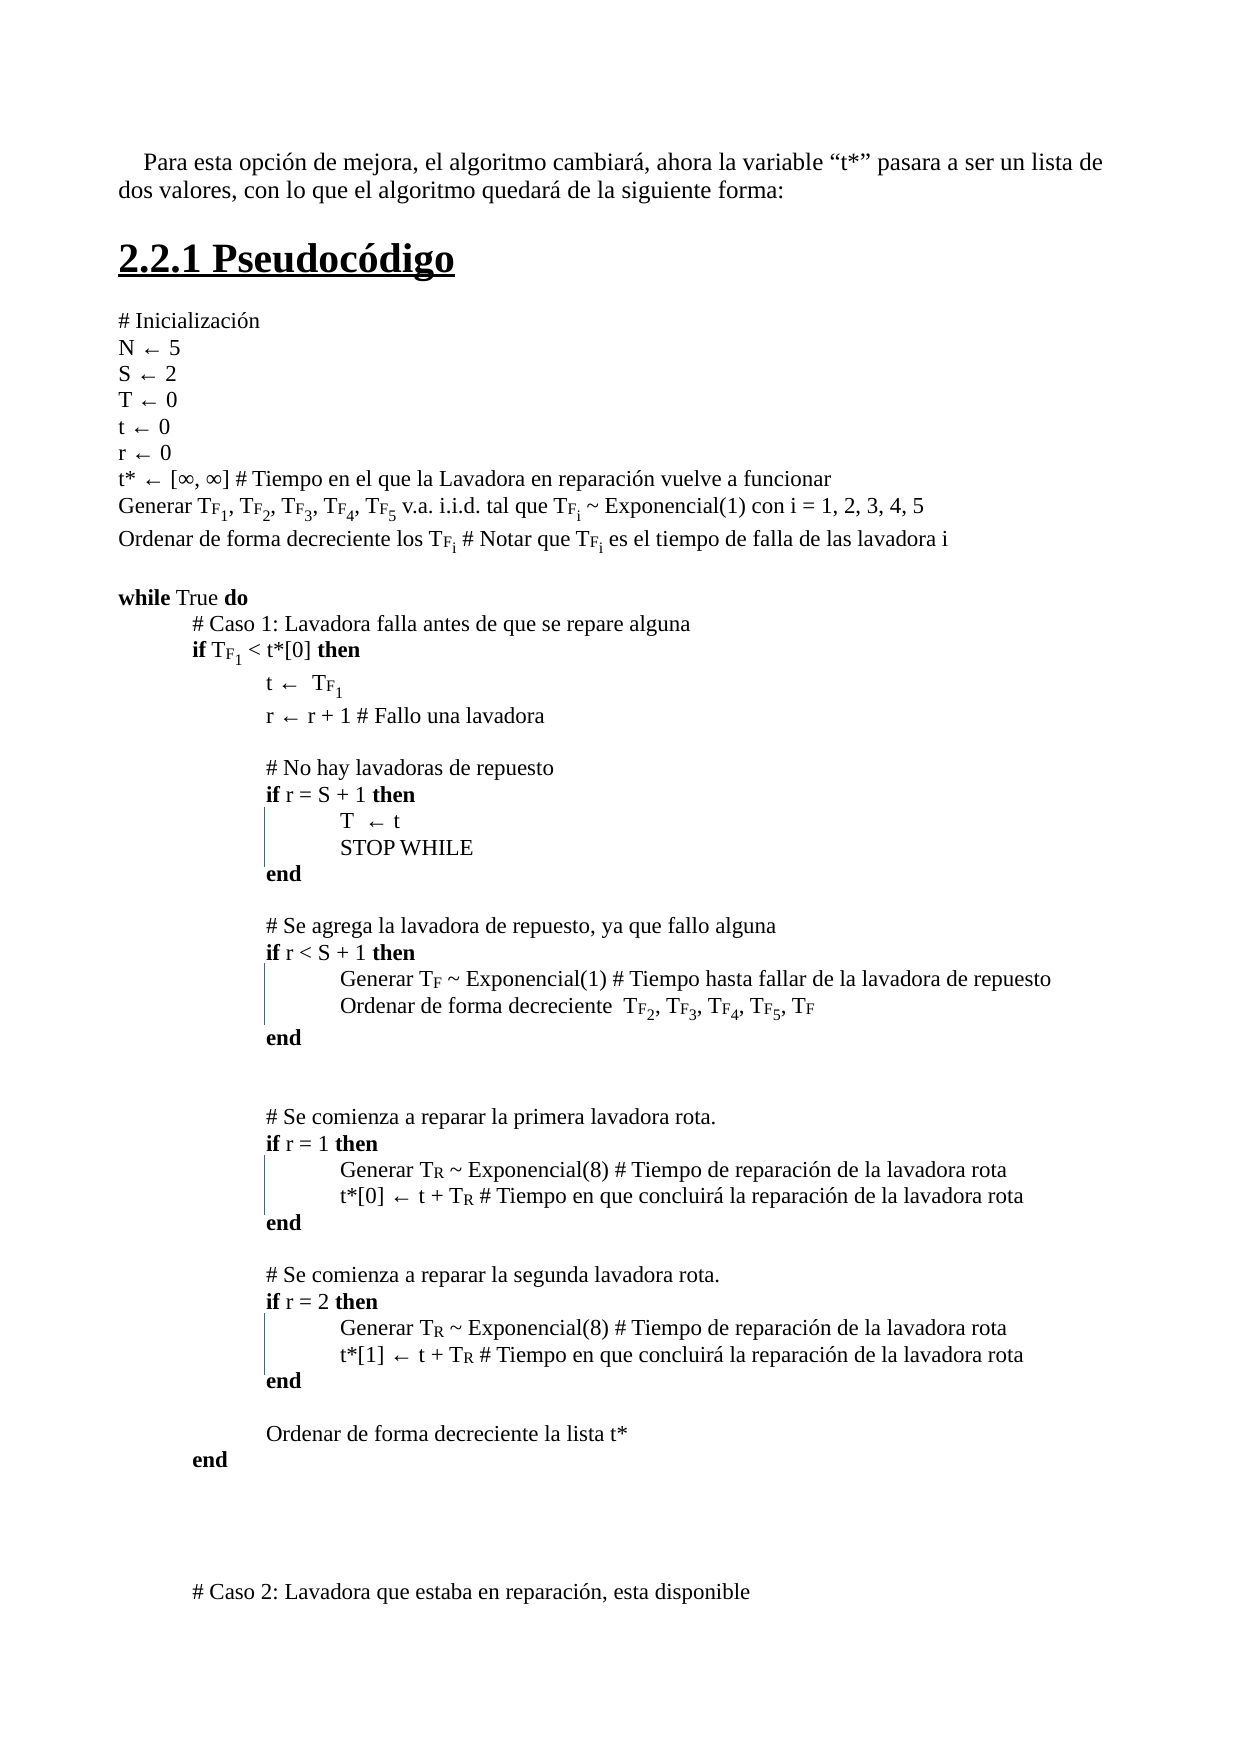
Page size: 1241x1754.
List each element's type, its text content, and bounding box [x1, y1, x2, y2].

text t*[0] ← t + TR # Tiempo en que concluirá la reparación de la lavadora rota [265, 1182, 1122, 1209]
text Ordenar de forma decreciente los TFi # Notar que TFi es el tiempo de falla de las lavadora i [118, 524, 1122, 557]
text [118, 1314, 264, 1341]
text [118, 833, 264, 860]
text end [118, 1209, 1122, 1235]
text t*[1] ← t + TR # Tiempo en que concluirá la reparación de la lavadora rota [265, 1341, 1122, 1367]
text [118, 1341, 264, 1367]
text 2.2.1 Pseudocódigo [118, 233, 1122, 281]
text while True do [118, 584, 1122, 610]
text [118, 965, 264, 992]
text Ordenar de forma decreciente la lista t* [118, 1420, 1122, 1446]
text # Caso 2: Lavadora que estaba en reparación, esta disponible [118, 1578, 1122, 1604]
text Ordenar de forma decreciente TF2, TF3, TF4, TF5, TF [265, 992, 1122, 1024]
text if r = S + 1 then [118, 781, 1122, 807]
text r ← r + 1 # Fallo una lavadora [118, 702, 1122, 728]
text [118, 992, 264, 1024]
text # Se comienza a reparar la segunda lavadora rota. [118, 1262, 1122, 1288]
text [118, 1182, 264, 1209]
text end [118, 1367, 1122, 1393]
text if TF1 < t*[0] then [118, 636, 1122, 669]
text Generar TR ~ Exponencial(8) # Tiempo de reparación de la lavadora rota [265, 1156, 1122, 1182]
text # Se agrega la lavadora de repuesto, ya que fallo alguna [118, 913, 1122, 939]
text # Caso 1: Lavadora falla antes de que se repare alguna [118, 610, 1122, 636]
text T ← 0 [118, 386, 1122, 413]
text if r < S + 1 then [118, 939, 1122, 965]
text t ← 0 [118, 413, 1122, 439]
text Generar TR ~ Exponencial(8) # Tiempo de reparación de la lavadora rota [265, 1314, 1122, 1341]
text STOP WHILE [265, 833, 1122, 860]
text t* ← [∞, ∞] # Tiempo en el que la Lavadora en reparación vuelve a funcionar [118, 466, 1122, 492]
text [118, 1156, 264, 1182]
text S ← 2 [118, 360, 1122, 386]
text T ← t [265, 807, 1122, 833]
text t ← TF1 [118, 669, 1122, 702]
text # No hay lavadoras de repuesto [118, 754, 1122, 781]
text end [118, 1024, 1122, 1051]
text [118, 807, 264, 833]
text end [118, 1446, 1122, 1472]
text # Se comienza a reparar la primera lavadora rota. [118, 1103, 1122, 1130]
text end [118, 860, 1122, 886]
text r ← 0 [118, 439, 1122, 466]
text # Inicialización [118, 307, 1122, 334]
text if r = 2 then [118, 1288, 1122, 1314]
text if r = 1 then [118, 1130, 1122, 1156]
text Para esta opción de mejora, el algoritmo cambiará, ahora la variable “t*” pasara a ser un lista de dos valores, con lo que el algoritmo quedará de la siguiente forma: [118, 147, 1122, 204]
text N ← 5 [118, 334, 1122, 360]
text Generar TF ~ Exponencial(1) # Tiempo hasta fallar de la lavadora de repuesto [265, 965, 1122, 992]
text Generar TF1, TF2, TF3, TF4, TF5 v.a. i.i.d. tal que TFi ~ Exponencial(1) con i = 1, 2, 3, 4, 5 [118, 492, 1122, 524]
